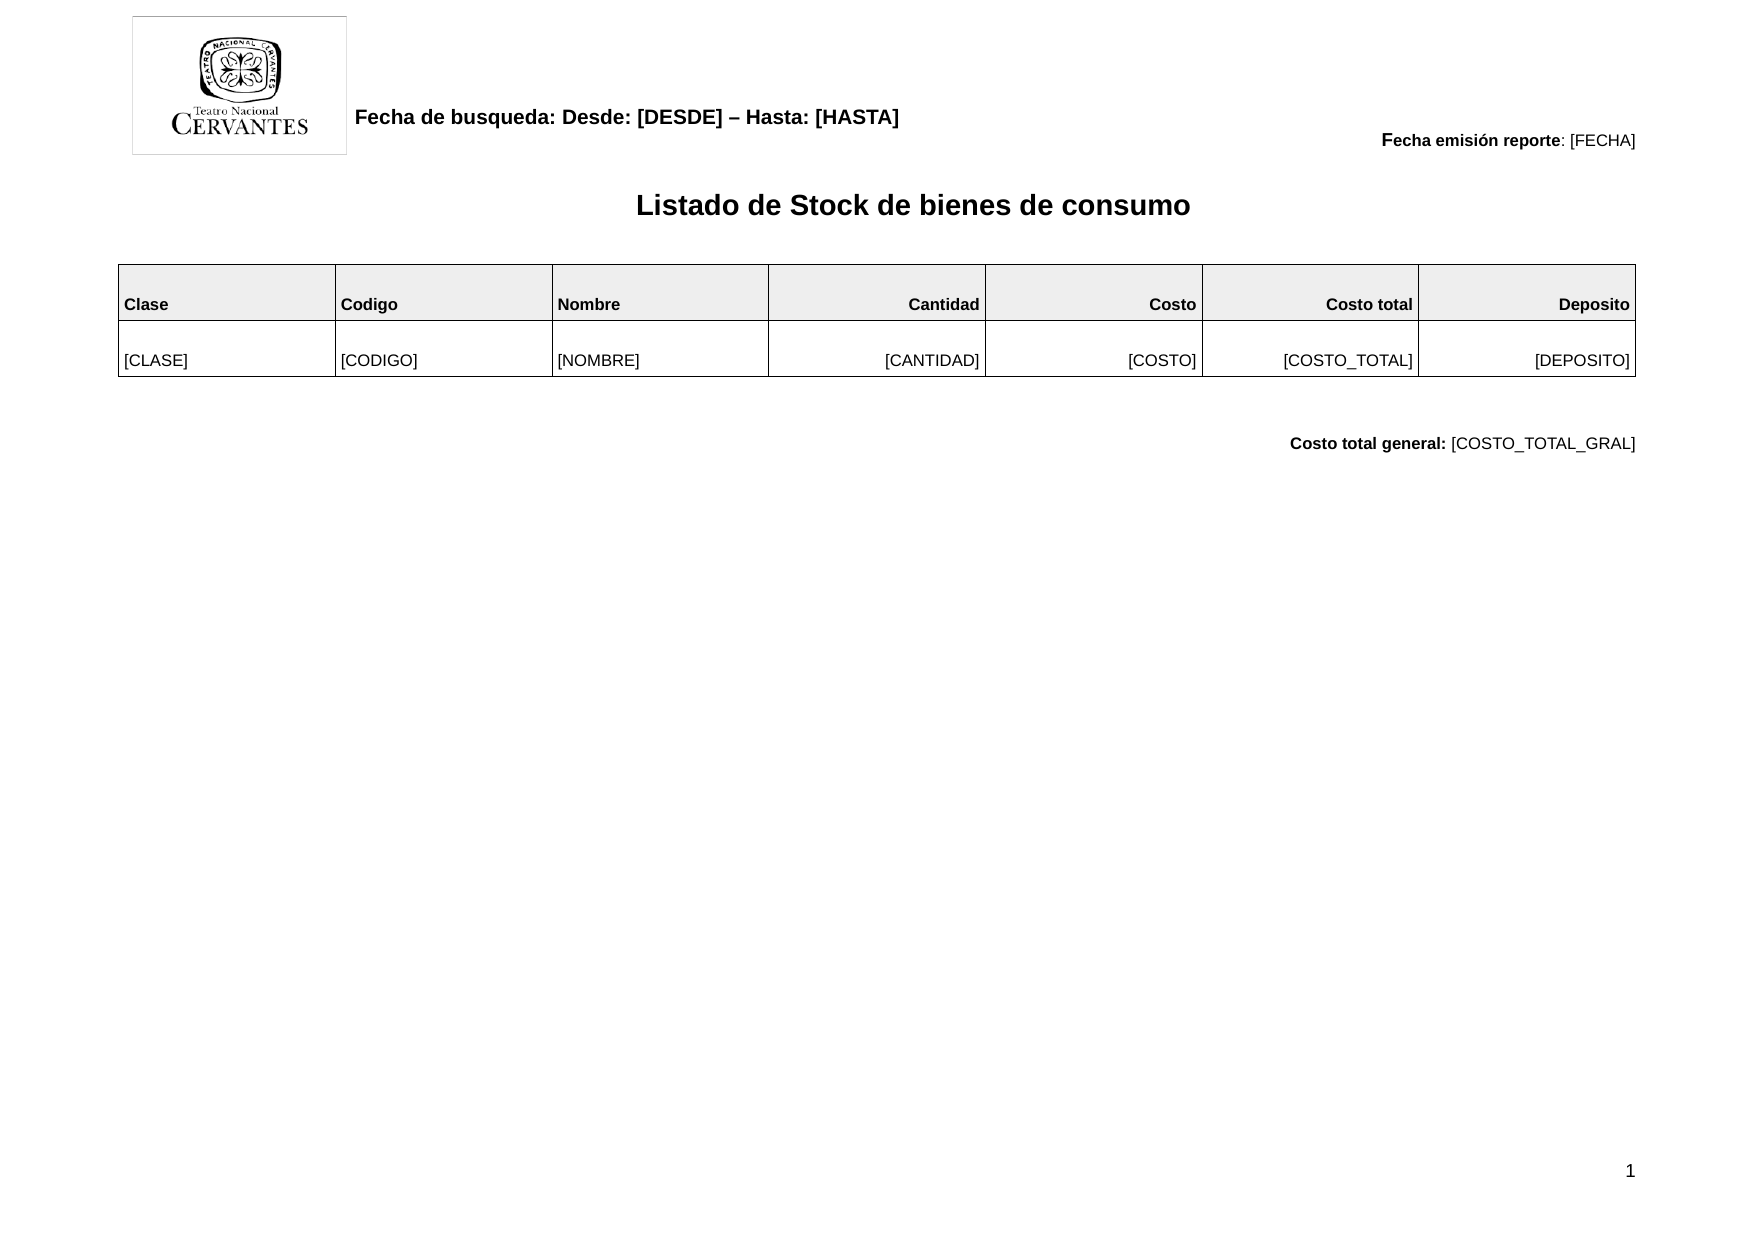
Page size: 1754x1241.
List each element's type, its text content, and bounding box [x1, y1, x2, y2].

table_header Costo total [1203, 265, 1418, 320]
table_header Cantidad [769, 265, 985, 320]
table_cell [CODIGO] [336, 321, 552, 376]
table_header Clase [119, 265, 335, 320]
text Listado de Stock de bienes de consumo [118, 188, 1635, 221]
table_header Nombre [553, 265, 768, 320]
table_header Deposito [1419, 265, 1635, 320]
table_cell [NOMBRE] [553, 321, 768, 376]
table_cell [CLASE] [119, 321, 335, 376]
table_cell [COSTO_TOTAL] [1203, 321, 1418, 376]
table_cell [COSTO] [986, 321, 1202, 376]
picture [132, 16, 347, 155]
text Costo total general: [COSTO_TOTAL_GRAL] [118, 433, 1635, 453]
table_cell [DEPOSITO] [1419, 321, 1635, 376]
table_header Codigo [336, 265, 552, 320]
table_cell [CANTIDAD] [769, 321, 985, 376]
table_header Costo [986, 265, 1202, 320]
